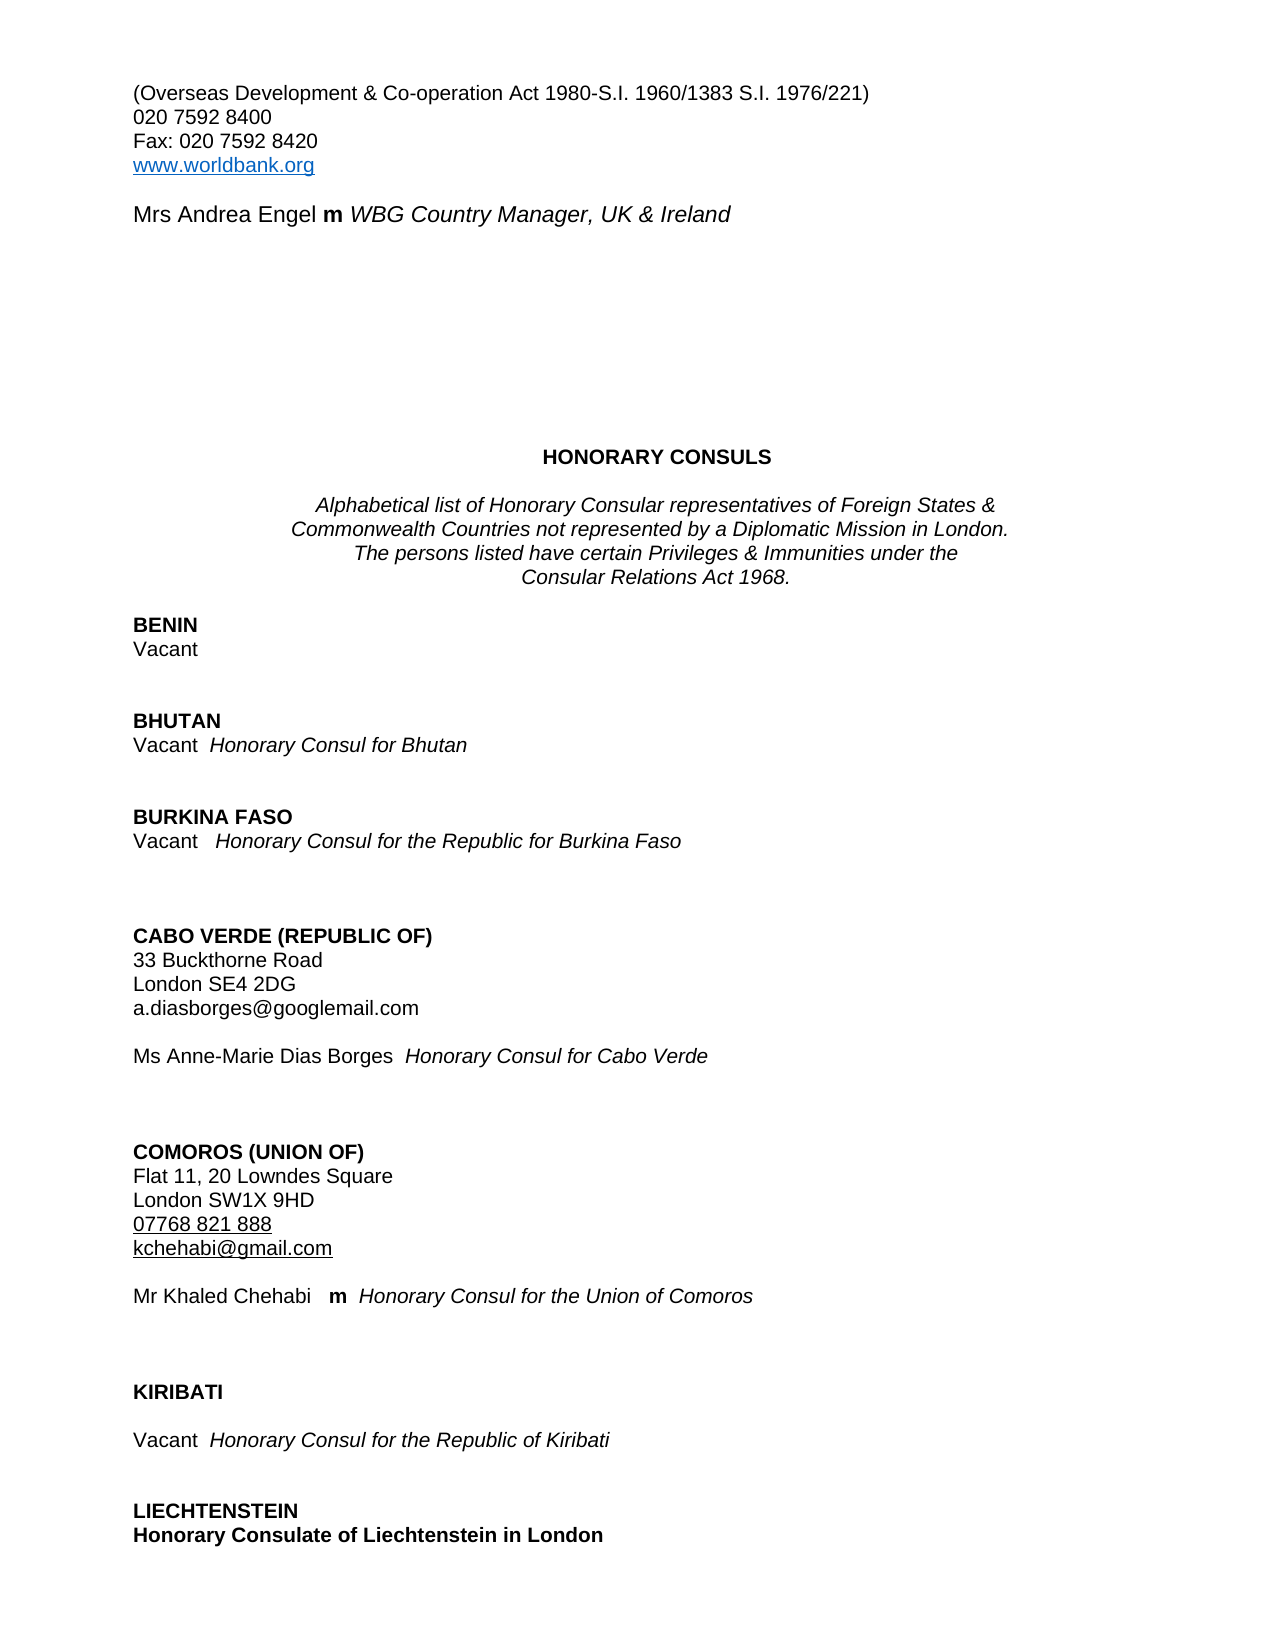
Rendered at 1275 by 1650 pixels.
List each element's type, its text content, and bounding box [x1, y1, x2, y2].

subtitle BURKINA FASO [133, 804, 1181, 828]
subtitle CABO VERDE (REPUBLIC OF) [133, 924, 1181, 948]
subtitle BENIN [133, 613, 1181, 637]
text London SW1X 9HD [133, 1188, 1181, 1212]
text Alphabetical list of Honorary Consular representatives of Foreign States & [133, 493, 1181, 517]
subtitle KIRIBATI [133, 1379, 1181, 1403]
text COMOROS (UNION OF) [133, 1140, 1181, 1164]
text 020 7592 8400 [133, 105, 1181, 129]
text Fax: 020 7592 8420 [133, 129, 1181, 153]
text HONORARY CONSULS [133, 445, 1181, 469]
text LIECHTENSTEIN [133, 1499, 1181, 1523]
text Vacant Honorary Consul for the Republic for Burkina Faso [133, 828, 1181, 852]
text The persons listed have certain Privileges & Immunities under the [133, 541, 1181, 565]
text Flat 11, 20 Lowndes Square [133, 1164, 1181, 1188]
text Ms Anne-Marie Dias Borges Honorary Consul for Cabo Verde [133, 1044, 1181, 1068]
text Mrs Andrea Engel m WBG Country Manager, UK & Ireland [133, 201, 1181, 227]
text Vacant Honorary Consul for Bhutan [133, 733, 1181, 757]
subtitle BHUTAN [133, 709, 1181, 733]
text Consular Relations Act 1968. [133, 565, 1181, 589]
text (Overseas Development & Co-operation Act 1980-S.I. 1960/1383 S.I. 1976/221) [133, 81, 1181, 105]
text Vacant [133, 637, 1181, 661]
text a.diasborges@googlemail.com [133, 996, 1181, 1020]
text Mr Khaled Chehabi m Honorary Consul for the Union of Comoros [133, 1284, 1181, 1308]
text kchehabi@gmail.com [133, 1236, 1181, 1260]
text 33 Buckthorne Road [133, 948, 1181, 972]
text 07768 821 888 [133, 1212, 1181, 1236]
text London SE4 2DG [133, 972, 1181, 996]
text Honorary Consulate of Liechtenstein in London [133, 1523, 1181, 1547]
text Commonwealth Countries not represented by a Diplomatic Mission in London. [133, 517, 1181, 541]
text www.worldbank.org [133, 153, 1181, 177]
text Vacant Honorary Consul for the Republic of Kiribati [133, 1427, 1181, 1451]
